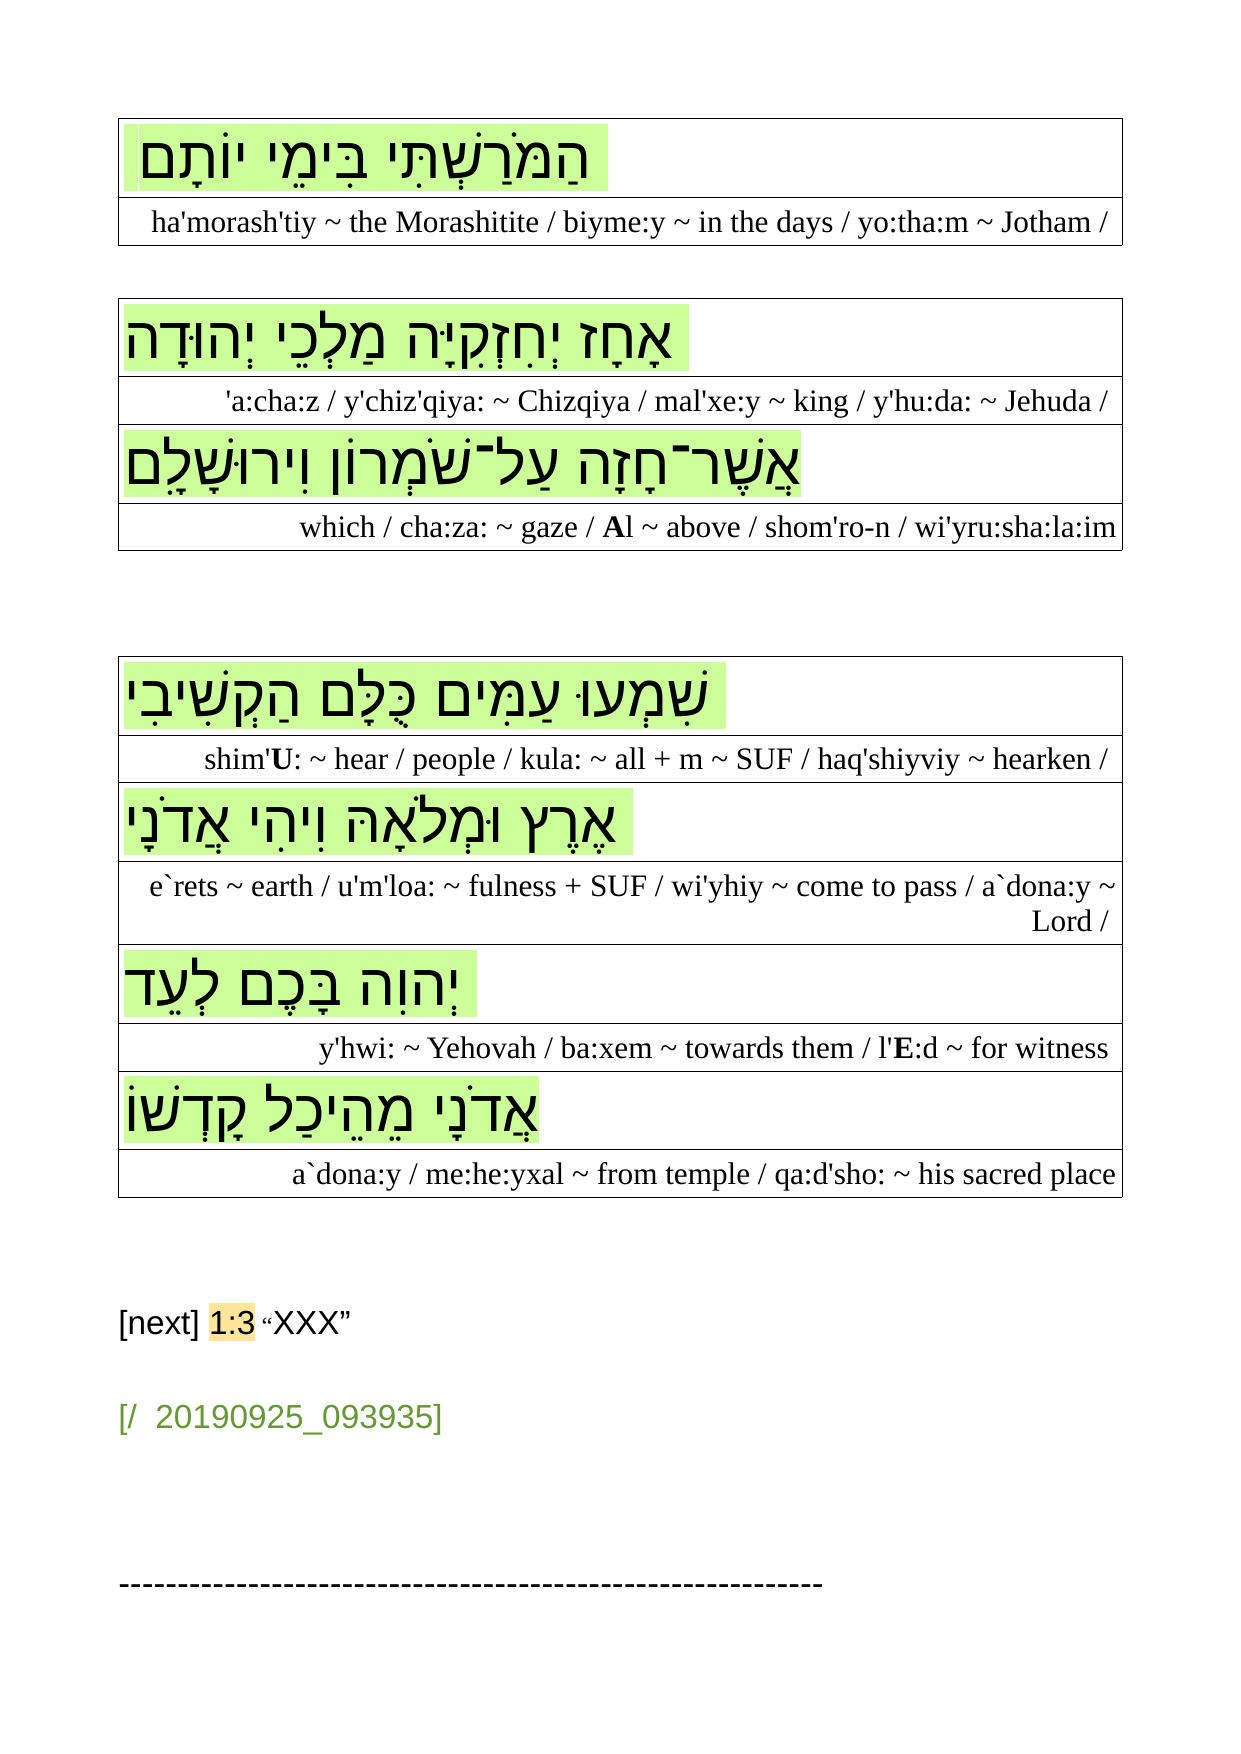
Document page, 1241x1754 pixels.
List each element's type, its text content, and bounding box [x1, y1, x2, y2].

text [next] 1:3 “XXX” [118, 1303, 1122, 1341]
table_header הַמֹּרַשְׁתִּי בִּימֵי יוֹתָם [119, 119, 1122, 197]
table_cell אֶרֶץ וּמְלֹאָהּ וִיהִי אֲדֹנָי [119, 783, 1122, 861]
table_cell y'hwi: ~ Yehovah / ba:xem ~ towards them / l'E:d ~ for witness [119, 1024, 1122, 1071]
table_cell יְהוִה בָּכֶם לְעֵד [119, 945, 1122, 1023]
table_cell אֲדֹנָי מֵהֵיכַל קָדְשׁוֹ [119, 1072, 1122, 1149]
table_cell ha'morash'tiy ~ the Morashitite / biyme:y ~ in the days / yo:tha:m ~ Jotham / [119, 198, 1122, 244]
table_cell which / cha:za: ~ gaze / Al ~ above / shom'ro-n / wi'yru:sha:la:im [119, 504, 1122, 550]
table_cell 'a:cha:z / y'chiz'qiya: ~ Chizqiya / mal'xe:y ~ king / y'hu:da: ~ Jehuda / [119, 377, 1122, 424]
table_header אָחָז יְחִזְקִיָּה מַלְכֵי יְהוּדָה [119, 299, 1122, 376]
table_header אֲשֶׁר־חָזָה עַל־שֹׁמְרוֹן וִירוּשָׁלִָם [119, 425, 1122, 502]
table_cell e`rets ~ earth / u'm'loa: ~ fulness + SUF / wi'yhiy ~ come to pass / a`dona:y ~ Lord / [119, 862, 1122, 944]
table_cell a`dona:y / me:he:yxal ~ from temple / qa:d'sho: ~ his sacred place [119, 1150, 1122, 1197]
table_cell shim'U: ~ hear / people / kula: ~ all + m ~ SUF / haq'shiyviy ~ hearken / [119, 736, 1122, 782]
table_header שִׁמְעוּ עַמִּים כֻּלָּם הַקְשִׁיבִי [119, 657, 1122, 735]
text ------------------------------------------------------------ [118, 1562, 1122, 1603]
text [/ 20190925_093935] [118, 1397, 1122, 1436]
